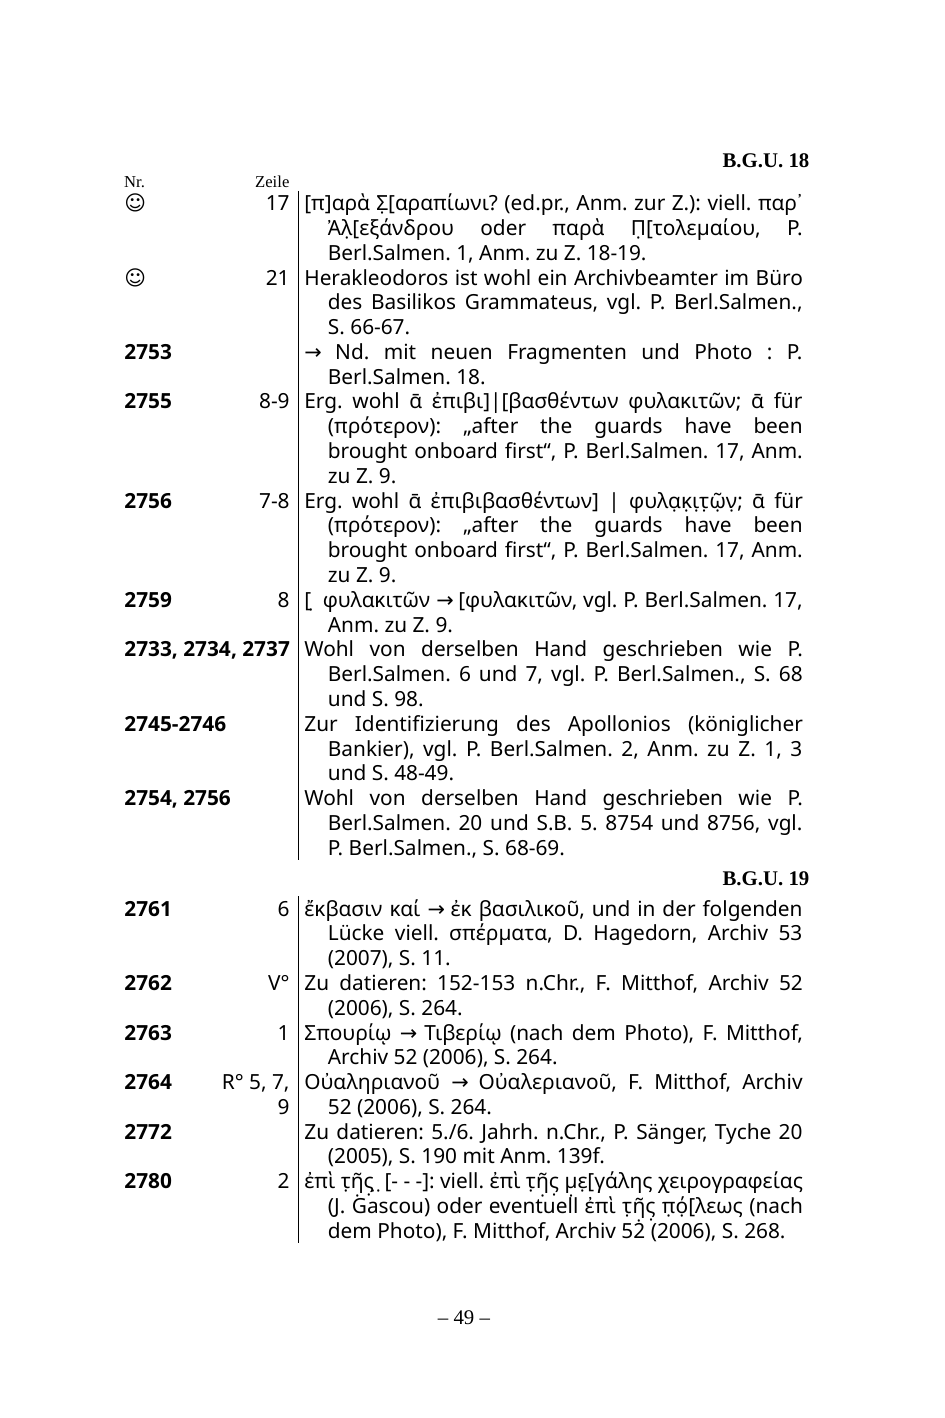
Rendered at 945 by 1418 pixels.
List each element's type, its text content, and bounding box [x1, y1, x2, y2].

table_cell 2780 [118, 1169, 207, 1243]
table_cell 2753 [118, 340, 298, 389]
table_cell 2756 [118, 488, 207, 587]
table_cell Zu datieren: 152-153 n.Chr., F. Mitthof, Archiv 52 (2006), S. 264. [299, 971, 809, 1020]
table_cell 2762 [118, 971, 207, 1020]
table_cell R° 5, 7, 9 [207, 1070, 298, 1119]
table_cell → Nd. mit neuen Fragmenten und Photo : P. Berl.Salmen. 18. [299, 340, 809, 389]
table_header 6 [207, 896, 298, 971]
table_cell 2763 [118, 1020, 207, 1070]
table_cell Zu datieren: 5./6. Jahrh. n.Chr., P. Sänger, Tyche 20 (2005), S. 190 mit Anm. 139f. [299, 1119, 809, 1169]
table_cell ☺ [118, 265, 207, 339]
table_cell 8 [207, 588, 298, 637]
table_cell ἐπὶ τ̣ῆ̣ς̣ ̣ ̣[- - -]: viell. ἐπὶ τ̣ῆ̣ς̣ μ̣ε̣[γάλης χειρογραφείας (J. Gascou) oder eventuell ἐπὶ τ̣ῆ̣ς̣ π̣ό̣[λεως (nach dem Photo), F. Mitthof, Archiv 52 (2006), S. 268. [299, 1169, 809, 1243]
table_cell [π]αρὰ Σ̣[αραπίωνι? (ed.pr., Anm. zur Z.): viell. παρ᾽ Ἀλ̣[εξάνδρου oder παρὰ Π̣[τολεμαίου, P. Berl.Salmen. 1, Anm. zu Z. 18-19. [299, 191, 809, 265]
table_cell 2772 [118, 1119, 298, 1169]
table_cell Wohl von derselben Hand geschrieben wie P. Berl.Salmen. 6 und 7, vgl. P. Berl.Salmen., S. 68 und S. 98. [299, 637, 809, 711]
subtitle B.G.U. 19 [118, 866, 809, 890]
table_cell Erg. wohl ᾱ ἐπιβιβασθέντων] | φυλα̣κ̣ι̣τ̣ῶ̣ν̣; ᾱ für (πρότερον): „after the guards have been brought onboard first“, P. Berl.Salmen. 17, Anm. zu Z. 9. [299, 488, 809, 587]
table_cell Οὐαληριανοῦ → Οὐαλεριανοῦ, F. Mitthof, Archiv 52 (2006), S. 264. [299, 1070, 809, 1119]
table_cell 2755 [118, 389, 207, 488]
table_cell Erg. wohl ᾱ ἐπιβι]|[βασθέντων φυλακιτῶν; ᾱ für (πρότερον): „after the guards have been brought onboard first“, P. Berl.Salmen. 17, Anm. zu Z. 9. [299, 389, 809, 488]
table_cell Herakleodoros ist wohl ein Archivbeamter im Büro des Basilikos Grammateus, vgl. P. Berl.Salmen., S. 66-67. [299, 265, 809, 339]
table_cell 2759 [118, 588, 207, 637]
table_cell Wohl von derselben Hand geschrieben wie P. Berl.Salmen. 20 und S.B. 5. 8754 und 8756, vgl. P. Berl.Salmen., S. 68-69. [299, 786, 809, 860]
table_cell V° [207, 971, 298, 1020]
table_cell 17 [207, 191, 298, 265]
table_cell 2764 [118, 1070, 207, 1119]
table_cell Σπουρίῳ → Τιβερίῳ (nach dem Photo), F. Mitthof, Archiv 52 (2006), S. 264. [299, 1020, 809, 1070]
table_cell 1 [207, 1020, 298, 1070]
table_cell 2 [207, 1169, 298, 1243]
table_header 2761 [118, 896, 207, 971]
table_cell 2745-2746 [118, 711, 298, 786]
table_cell 7-8 [207, 488, 298, 587]
table_cell 2754, 2756 [118, 786, 298, 860]
table_cell 8-9 [207, 389, 298, 488]
table_header ἔκβασιν καί → ἐκ βασιλικοῦ, und in der folgenden Lücke viell. σπέρματα, D. Hagedorn, Archiv 53 (2007), S. 11. [299, 896, 809, 971]
table_cell [ ̣ φυλακιτῶν → [φυλακιτῶν, vgl. P. Berl.Salmen. 17, Anm. zu Z. 9. [299, 588, 809, 637]
table_cell ☺ [118, 191, 207, 265]
table_cell Zur Identifizierung des Apollonios (königlicher Bankier), vgl. P. Berl.Salmen. 2, Anm. zu Z. 1, 3 und S. 48-49. [299, 711, 809, 786]
table_cell 2733, 2734, 2737 [118, 637, 298, 711]
table_cell 21 [207, 265, 298, 339]
